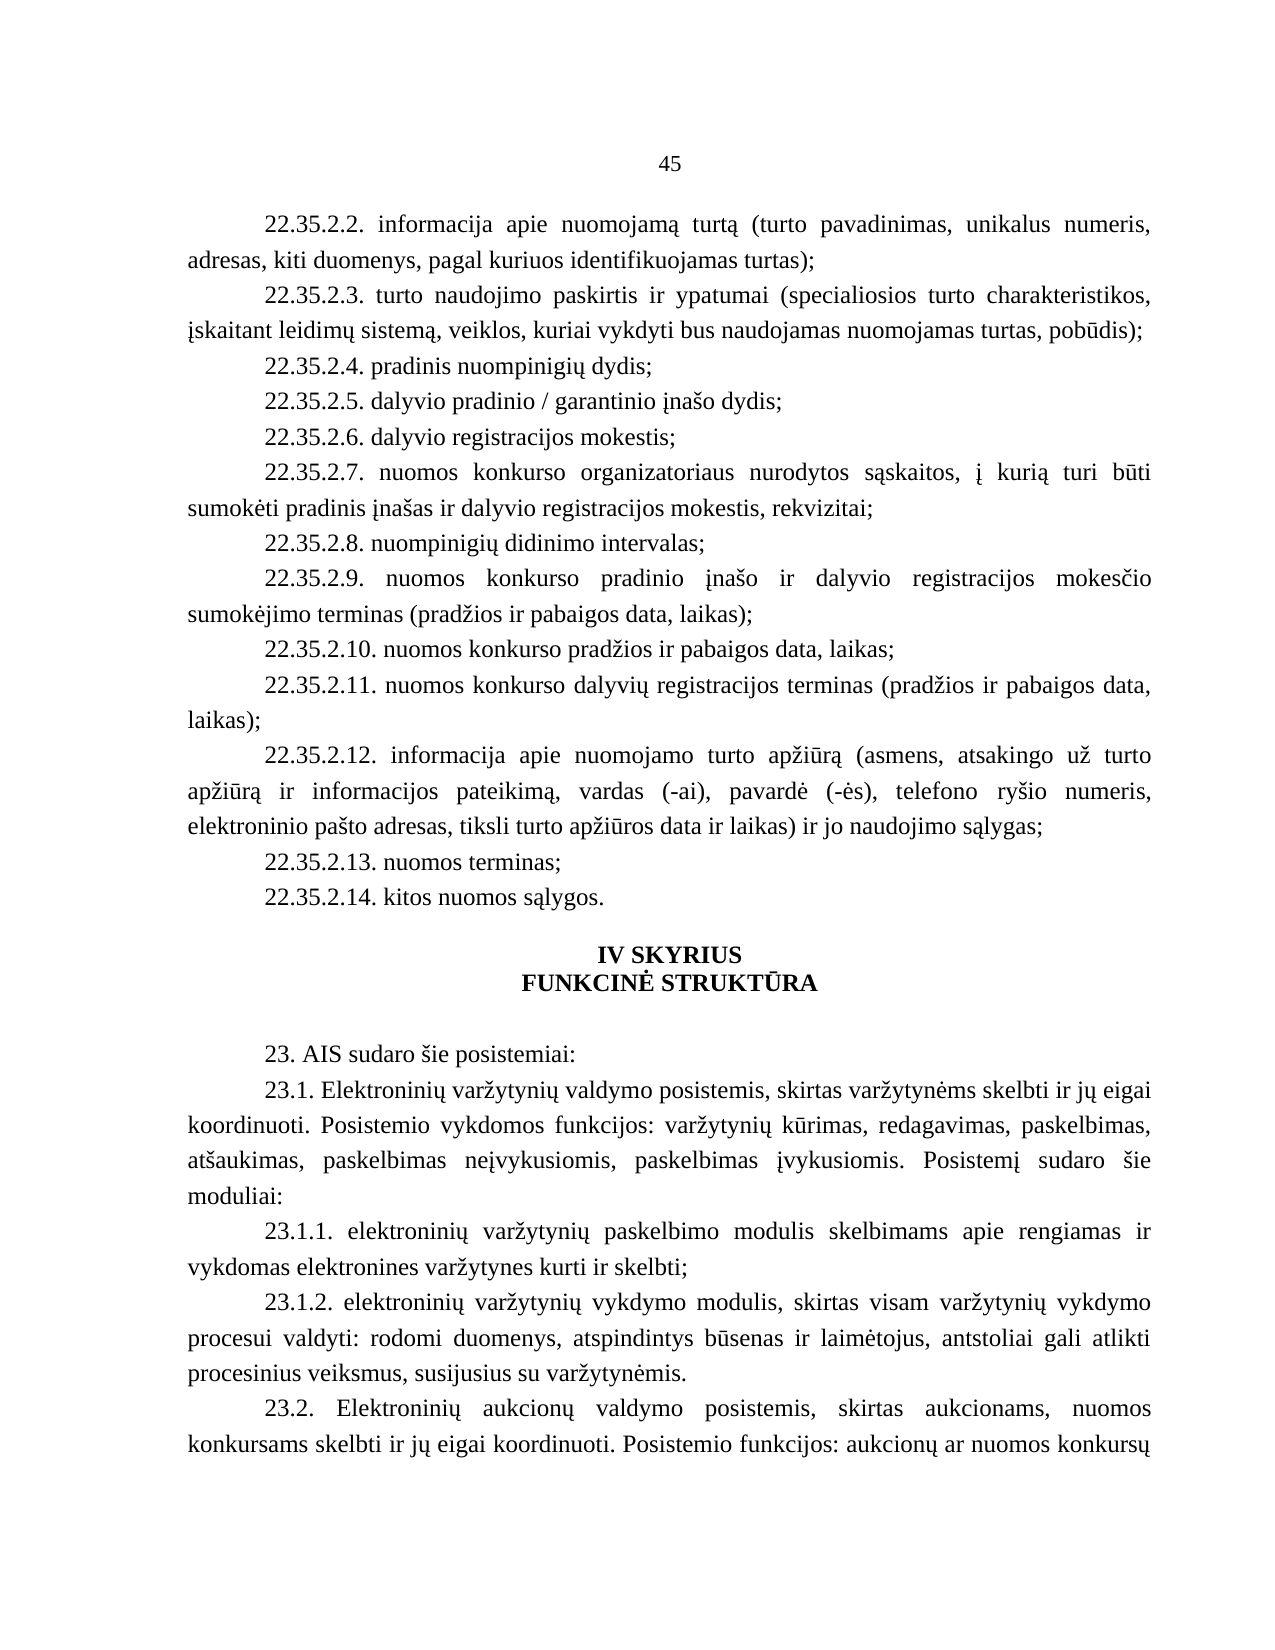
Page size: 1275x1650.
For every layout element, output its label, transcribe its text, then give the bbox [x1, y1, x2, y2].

text 22.35.2.7. nuomos konkurso organizatoriaus nurodytos sąskaitos, į kurią turi būti sumokėti pradinis įnašas ir dalyvio registracijos mokestis, rekvizitai; [187, 451, 1152, 521]
text 22.35.2.12. informacija apie nuomojamo turto apžiūrą (asmens, atsakingo už turto apžiūrą ir informacijos pateikimą, vardas (-ai), pavardė (-ės), telefono ryšio numeris, elektroninio pašto adresas, tiksli turto apžiūros data ir laikas) ir jo naudojimo sąlygas; [187, 734, 1152, 840]
text 22.35.2.4. pradinis nuompinigių dydis; [187, 344, 1152, 380]
text 22.35.2.14. kitos nuomos sąlygos. [187, 876, 1152, 911]
text FUNKCINĖ STRUKTŪRA [187, 968, 1152, 997]
text 22.35.2.2. informacija apie nuomojamą turtą (turto pavadinimas, unikalus numeris, adresas, kiti duomenys, pagal kuriuos identifikuojamas turtas); [187, 203, 1152, 273]
text 22.35.2.3. turto naudojimo paskirtis ir ypatumai (specialiosios turto charakteristikos, įskaitant leidimų sistemą, veiklos, kuriai vykdyti bus naudojamas nuomojamas turtas, pobūdis); [187, 273, 1152, 344]
text 23.1. Elektroninių varžytynių valdymo posistemis, skirtas varžytynėms skelbti ir jų eigai koordinuoti. Posistemio vykdomos funkcijos: varžytynių kūrimas, redagavimas, paskelbimas, atšaukimas, paskelbimas neįvykusiomis, paskelbimas įvykusiomis. Posistemį sudaro šie moduliai: [187, 1068, 1152, 1210]
text 22.35.2.13. nuomos terminas; [187, 840, 1152, 876]
text 22.35.2.6. dalyvio registracijos mokestis; [187, 415, 1152, 451]
text 23. AIS sudaro šie posistemiai: [187, 1033, 1152, 1068]
text 23.1.2. elektroninių varžytynių vykdymo modulis, skirtas visam varžytynių vykdymo procesui valdyti: rodomi duomenys, atspindintys būsenas ir laimėtojus, antstoliai gali atlikti procesinius veiksmus, susijusius su varžytynėmis. [187, 1281, 1152, 1387]
text 22.35.2.5. dalyvio pradinio / garantinio įnašo dydis; [187, 380, 1152, 415]
text 22.35.2.8. nuompinigių didinimo intervalas; [187, 521, 1152, 557]
text 23.1.1. elektroninių varžytynių paskelbimo modulis skelbimams apie rengiamas ir vykdomas elektronines varžytynes kurti ir skelbti; [187, 1210, 1152, 1281]
text IV SKYRIUS [187, 940, 1152, 968]
text 23.2. Elektroninių aukcionų valdymo posistemis, skirtas aukcionams, nuomos konkursams skelbti ir jų eigai koordinuoti. Posistemio funkcijos: aukcionų ar nuomos konkursų [187, 1387, 1152, 1458]
text 22.35.2.11. nuomos konkurso dalyvių registracijos terminas (pradžios ir pabaigos data, laikas); [187, 663, 1152, 734]
text 22.35.2.10. nuomos konkurso pradžios ir pabaigos data, laikas; [187, 628, 1152, 663]
text 22.35.2.9. nuomos konkurso pradinio įnašo ir dalyvio registracijos mokesčio sumokėjimo terminas (pradžios ir pabaigos data, laikas); [187, 557, 1152, 628]
